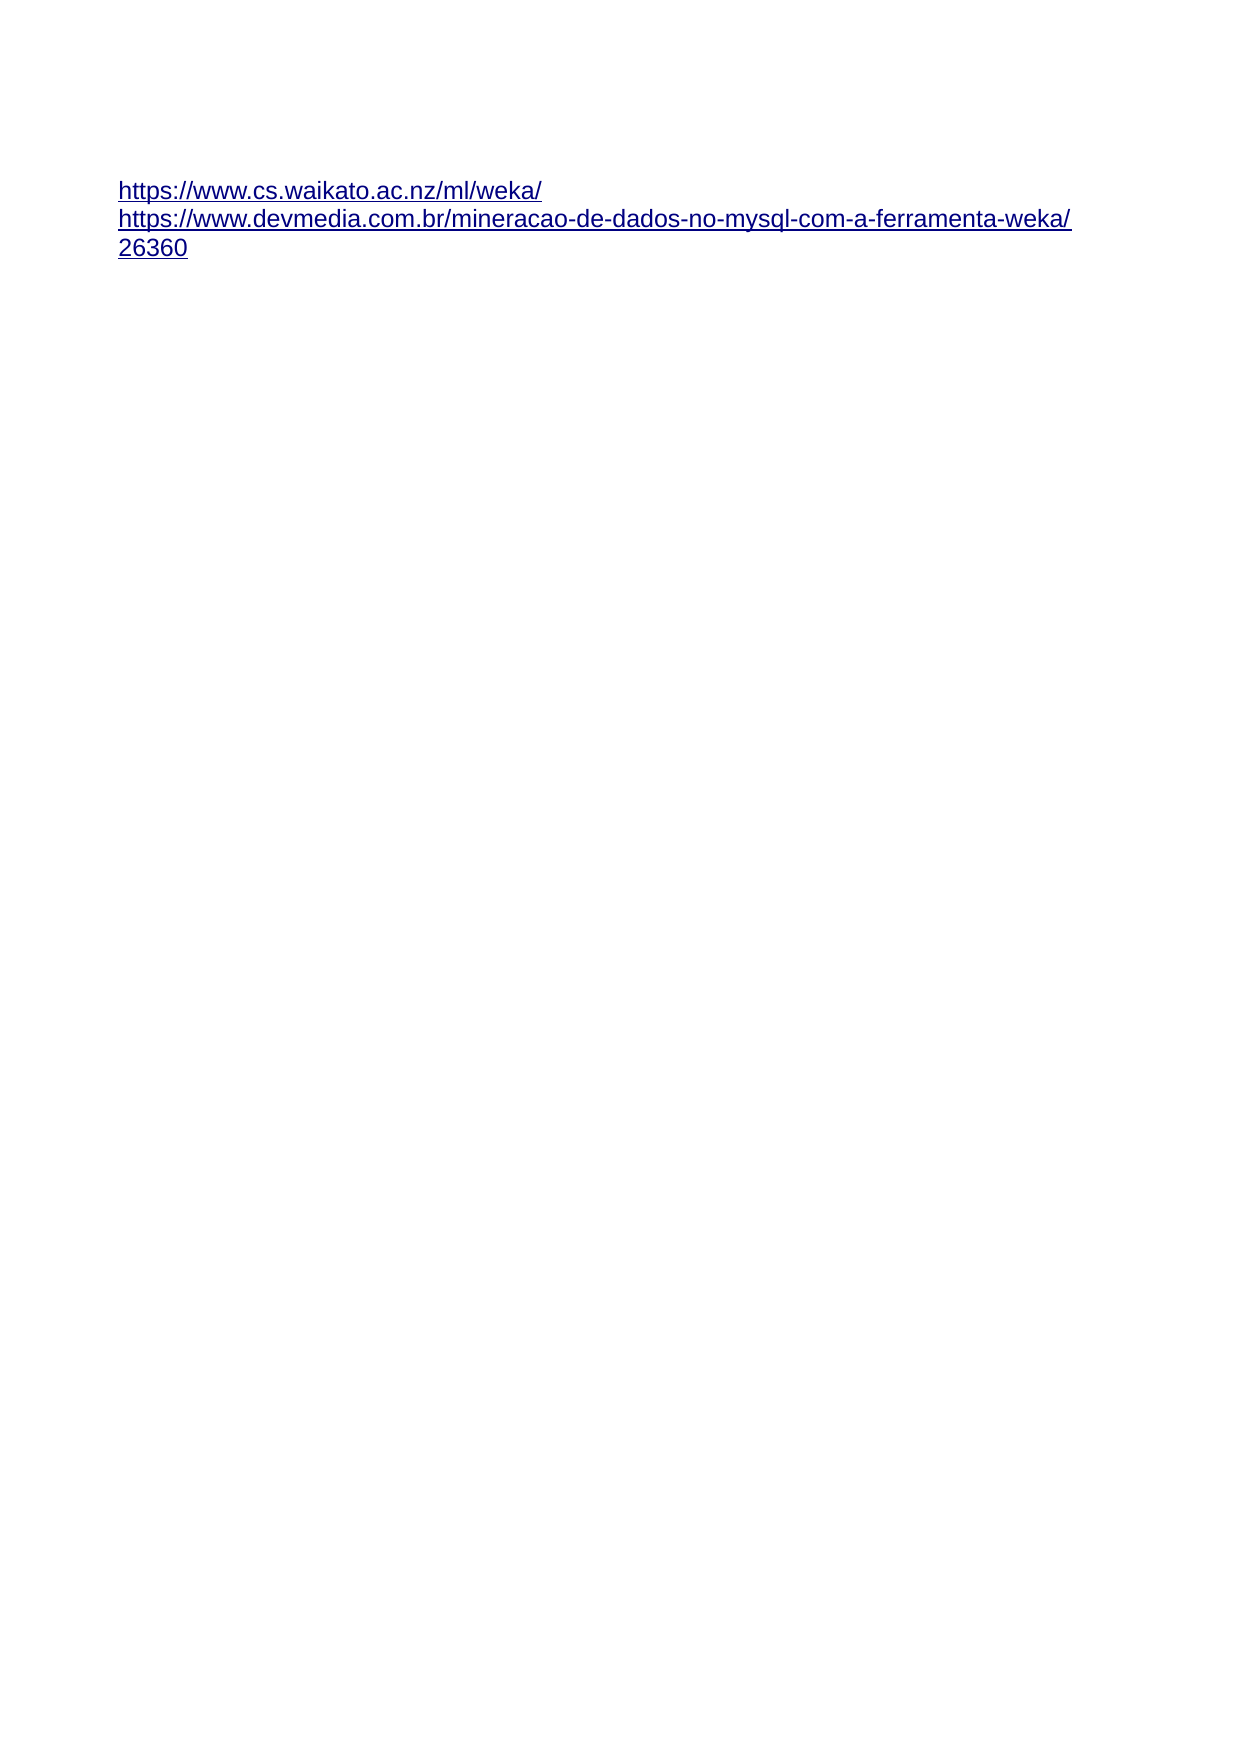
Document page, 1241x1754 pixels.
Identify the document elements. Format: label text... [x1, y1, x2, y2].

text https://www.devmedia.com.br/mineracao-de-dados-no-mysql-com-a-ferramenta-weka/26360 [118, 204, 1122, 262]
text https://www.cs.waikato.ac.nz/ml/weka/ [118, 176, 1122, 204]
